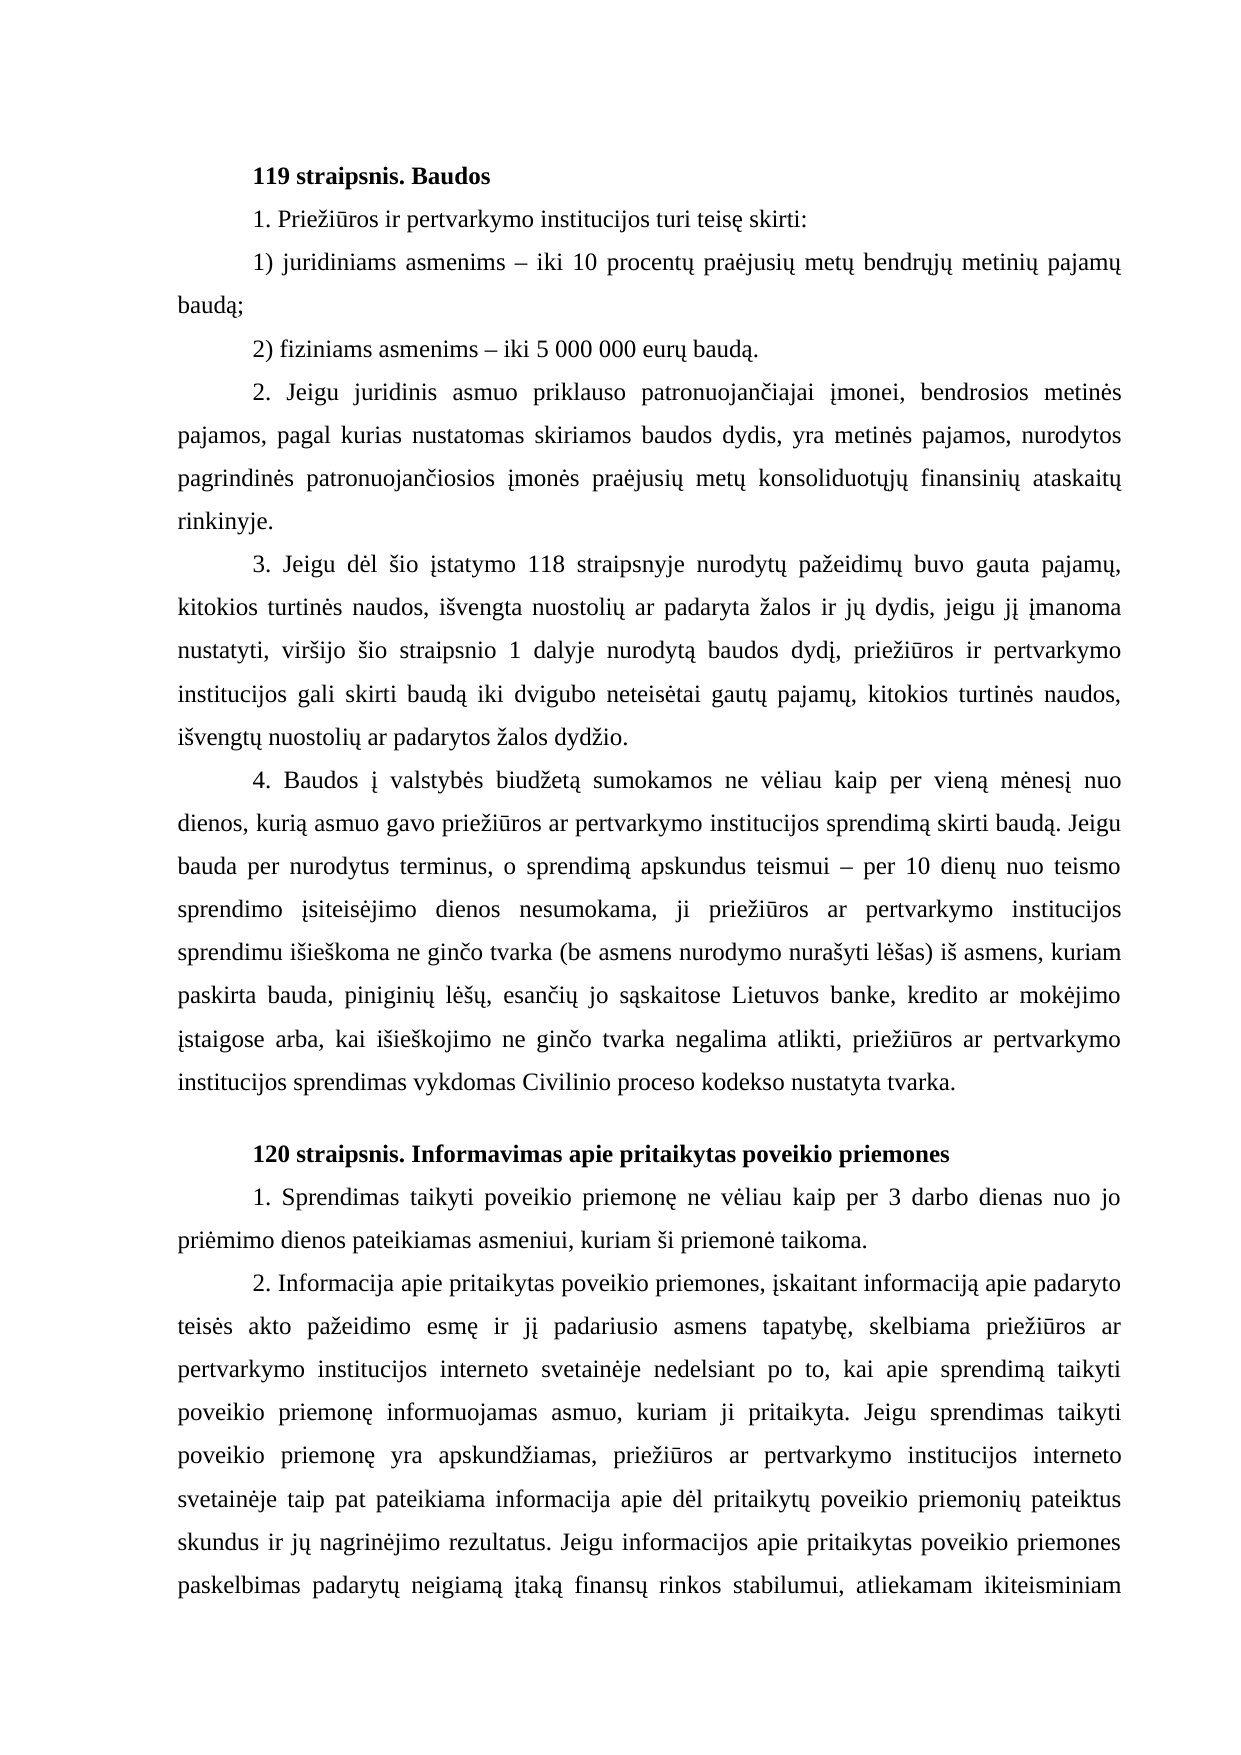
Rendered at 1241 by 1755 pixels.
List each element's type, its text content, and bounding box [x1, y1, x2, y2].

text 2) fiziniams asmenims – iki 5 000 000 eurų baudą. [177, 334, 1122, 362]
text 1. Priežiūros ir pertvarkymo institucijos turi teisę skirti: [177, 204, 1122, 233]
text 2. Informacija apie pritaikytas poveikio priemones, įskaitant informaciją apie padaryto teisės akto pažeidimo esmę ir jį padariusio asmens tapatybę, skelbiama priežiūros ar pertvarkymo institucijos interneto svetainėje nedelsiant po to, kai apie sprendimą taikyti poveikio priemonę informuojamas asmuo, kuriam ji pritaikyta. Jeigu sprendimas taikyti poveikio priemonę yra apskundžiamas, priežiūros ar pertvarkymo institucijos interneto svetainėje taip pat pateikiama informacija apie dėl pritaikytų poveikio priemonių pateiktus skundus ir jų nagrinėjimo rezultatus. Jeigu informacijos apie pritaikytas poveikio priemones paskelbimas padarytų neigiamą įtaką finansų rinkos stabilumui, atliekamam ikiteisminiam [177, 1268, 1122, 1599]
text 4. Baudos į valstybės biudžetą sumokamos ne vėliau kaip per vieną mėnesį nuo dienos, kurią asmuo gavo priežiūros ar pertvarkymo institucijos sprendimą skirti baudą. Jeigu bauda per nurodytus terminus, o sprendimą apskundus teismui – per 10 dienų nuo teismo sprendimo įsiteisėjimo dienos nesumokama, ji priežiūros ar pertvarkymo institucijos sprendimu išieškoma ne ginčo tvarka (be asmens nurodymo nurašyti lėšas) iš asmens, kuriam paskirta bauda, piniginių lėšų, esančių jo sąskaitose Lietuvos banke, kredito ar mokėjimo įstaigose arba, kai išieškojimo ne ginčo tvarka negalima atlikti, priežiūros ar pertvarkymo institucijos sprendimas vykdomas Civilinio proceso kodekso nustatyta tvarka. [177, 765, 1122, 1096]
text 1. Sprendimas taikyti poveikio priemonę ne vėliau kaip per 3 darbo dienas nuo jo priėmimo dienos pateikiamas asmeniui, kuriam ši priemonė taikoma. [177, 1182, 1122, 1254]
text 119 straipsnis. Baudos [177, 161, 1122, 190]
text 1) juridiniams asmenims – iki 10 procentų praėjusių metų bendrųjų metinių pajamų baudą; [177, 247, 1122, 319]
text 3. Jeigu dėl šio įstatymo 118 straipsnyje nurodytų pažeidimų buvo gauta pajamų, kitokios turtinės naudos, išvengta nuostolių ar padaryta žalos ir jų dydis, jeigu jį įmanoma nustatyti, viršijo šio straipsnio 1 dalyje nurodytą baudos dydį, priežiūros ir pertvarkymo institucijos gali skirti baudą iki dvigubo neteisėtai gautų pajamų, kitokios turtinės naudos, išvengtų nuostolių ar padarytos žalos dydžio. [177, 549, 1122, 751]
text 2. Jeigu juridinis asmuo priklauso patronuojančiajai įmonei, bendrosios metinės pajamos, pagal kurias nustatomas skiriamos baudos dydis, yra metinės pajamos, nurodytos pagrindinės patronuojančiosios įmonės praėjusių metų konsoliduotųjų finansinių ataskaitų rinkinyje. [177, 377, 1122, 535]
text 120 straipsnis. Informavimas apie pritaikytas poveikio priemones [177, 1139, 1122, 1167]
